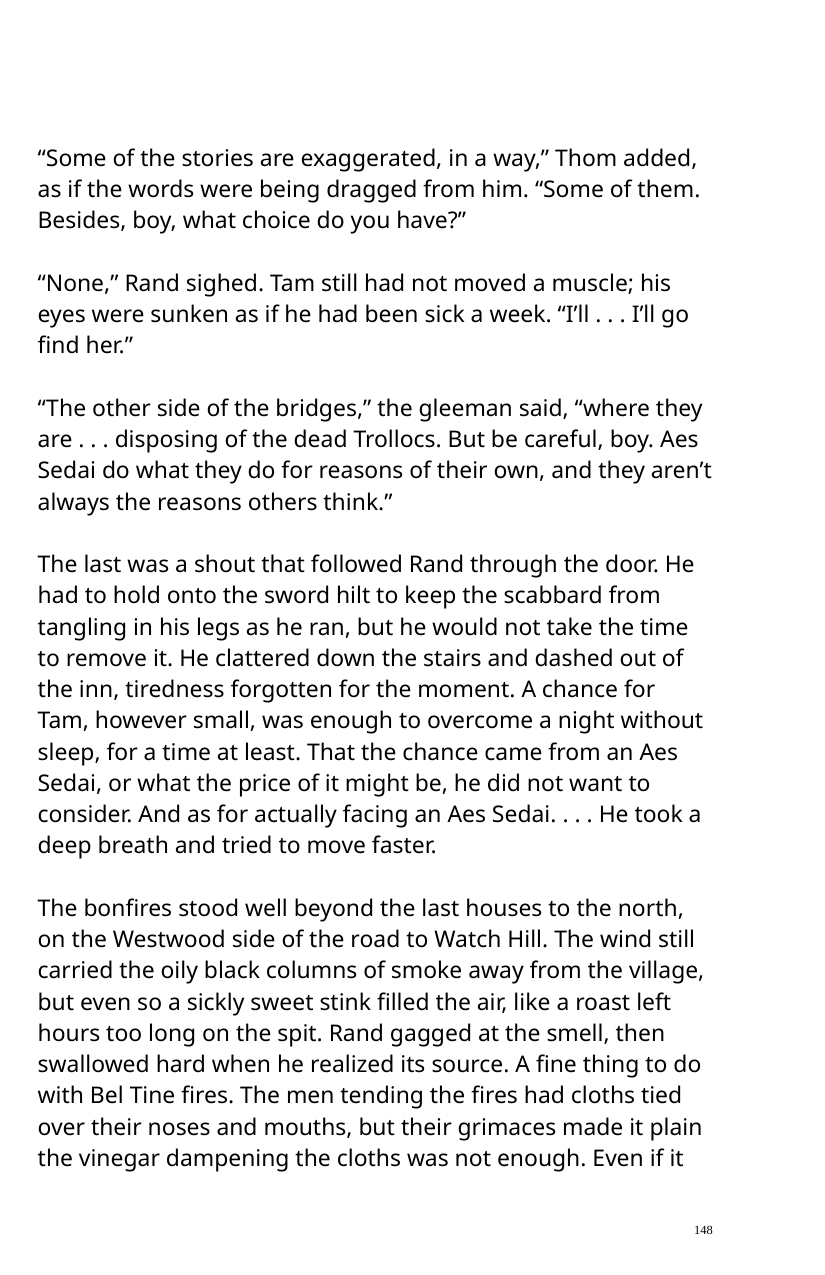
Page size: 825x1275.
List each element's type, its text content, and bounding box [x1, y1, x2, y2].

text “None,” Rand sighed. Tam still had not moved a muscle; his eyes were sunken as if he had been sick a week. “I’ll . . . I’ll go find her.” [37, 267, 712, 361]
text “The other side of the bridges,” the gleeman said, “where they are . . . disposing of the dead Trollocs. But be careful, boy. Aes Sedai do what they do for reasons of their own, and they aren’t always the reasons others think.” [37, 392, 712, 517]
text “Some of the stories are exaggerated, in a way,” Thom added, as if the words were being dragged from him. “Some of them. Besides, boy, what choice do you have?” [37, 142, 712, 236]
text The last was a shout that followed Rand through the door. He had to hold onto the sword hilt to keep the scabbard from tangling in his legs as he ran, but he would not take the time to remove it. He clattered down the stairs and dashed out of the inn, tiredness forgotten for the moment. A chance for Tam, however small, was enough to overcome a night without sleep, for a time at least. That the chance came from an Aes Sedai, or what the price of it might be, he did not want to consider. And as for actually facing an Aes Sedai. . . . He took a deep breath and tried to move faster. [37, 548, 712, 861]
text The bonfires stood well beyond the last houses to the north, on the Westwood side of the road to Watch Hill. The wind still carried the oily black columns of smoke away from the village, but even so a sickly sweet stink filled the air, like a roast left hours too long on the spit. Rand gagged at the smell, then swallowed hard when he realized its source. A fine thing to do with Bel Tine fires. The men tending the fires had cloths tied over their noses and mouths, but their grimaces made it plain the vinegar dampening the cloths was not enough. Even if it [37, 892, 712, 1173]
